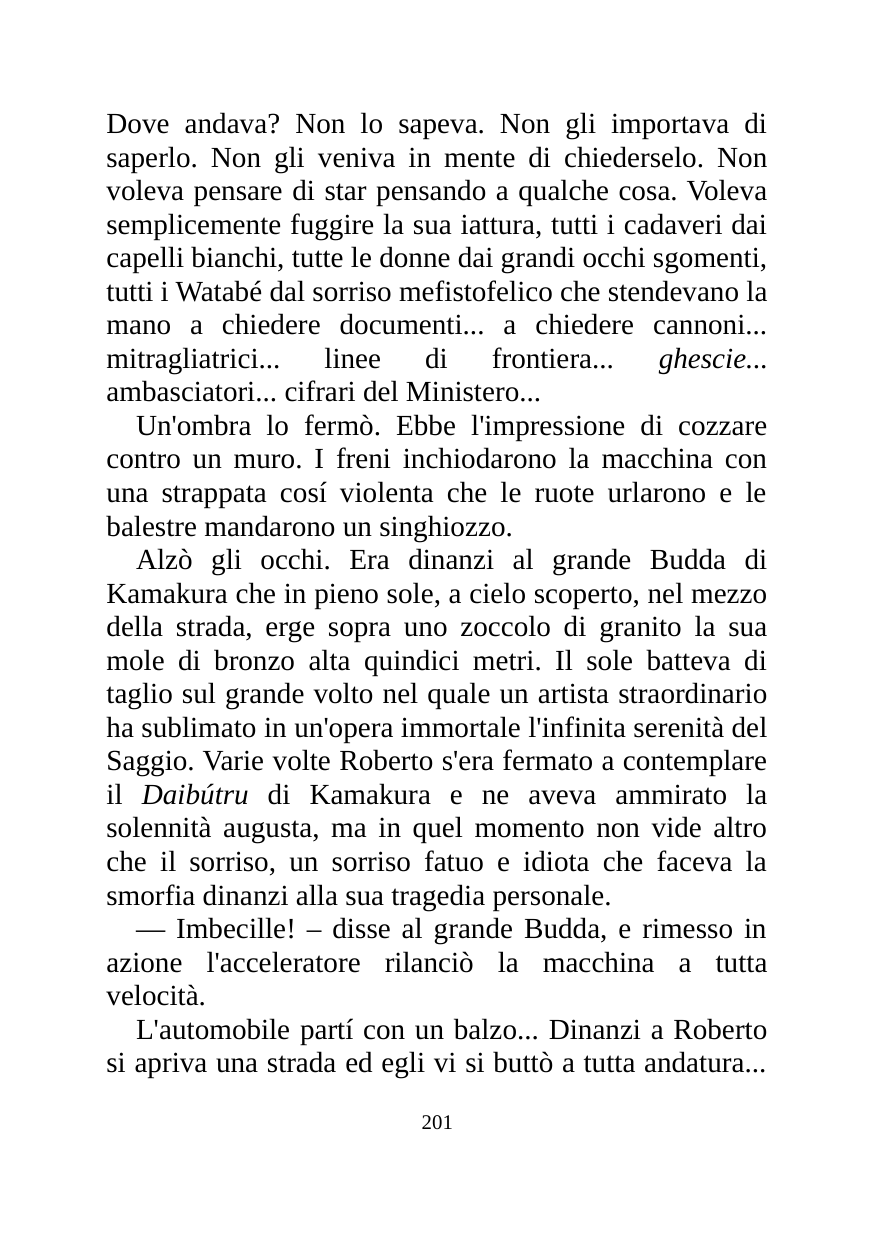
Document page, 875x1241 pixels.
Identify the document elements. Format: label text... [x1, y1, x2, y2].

text L'automobile partí con un balzo... Dinanzi a Roberto si apriva una strada ed egli vi si buttò a tutta andatura... [106, 1012, 768, 1079]
text Dove andava? Non lo sapeva. Non gli importava di saperlo. Non gli veniva in mente di chiederselo. Non voleva pensare di star pensando a qualche cosa. Voleva semplicemente fuggire la sua iattura, tutti i cadaveri dai capelli bianchi, tutte le donne dai grandi occhi sgomenti, tutti i Watabé dal sorriso mefistofelico che stendevano la mano a chiedere documenti... a chiedere cannoni... mitragliatrici... linee di frontiera... ghescie... ambasciatori... cifrari del Ministero... [106, 106, 768, 408]
text — Imbecille! – disse al grande Budda, e rimesso in azione l'acceleratore rilanciò la macchina a tutta velocità. [106, 911, 768, 1012]
text Alzò gli occhi. Era dinanzi al grande Budda di Kamakura che in pieno sole, a cielo scoperto, nel mezzo della strada, erge sopra uno zoccolo di granito la sua mole di bronzo alta quindici metri. Il sole batteva di taglio sul grande volto nel quale un artista straordinario ha sublimato in un'opera immortale l'infinita serenità del Saggio. Varie volte Roberto s'era fermato a contemplare il Daibútru di Kamakura e ne aveva ammirato la solennità augusta, ma in quel momento non vide altro che il sorriso, un sorriso fatuo e idiota che faceva la smorfia dinanzi alla sua tragedia personale. [106, 542, 768, 911]
text Un'ombra lo fermò. Ebbe l'impressione di cozzare contro un muro. I freni inchiodarono la macchina con una strappata cosí violenta che le ruote urlarono e le balestre mandarono un singhiozzo. [106, 408, 768, 542]
